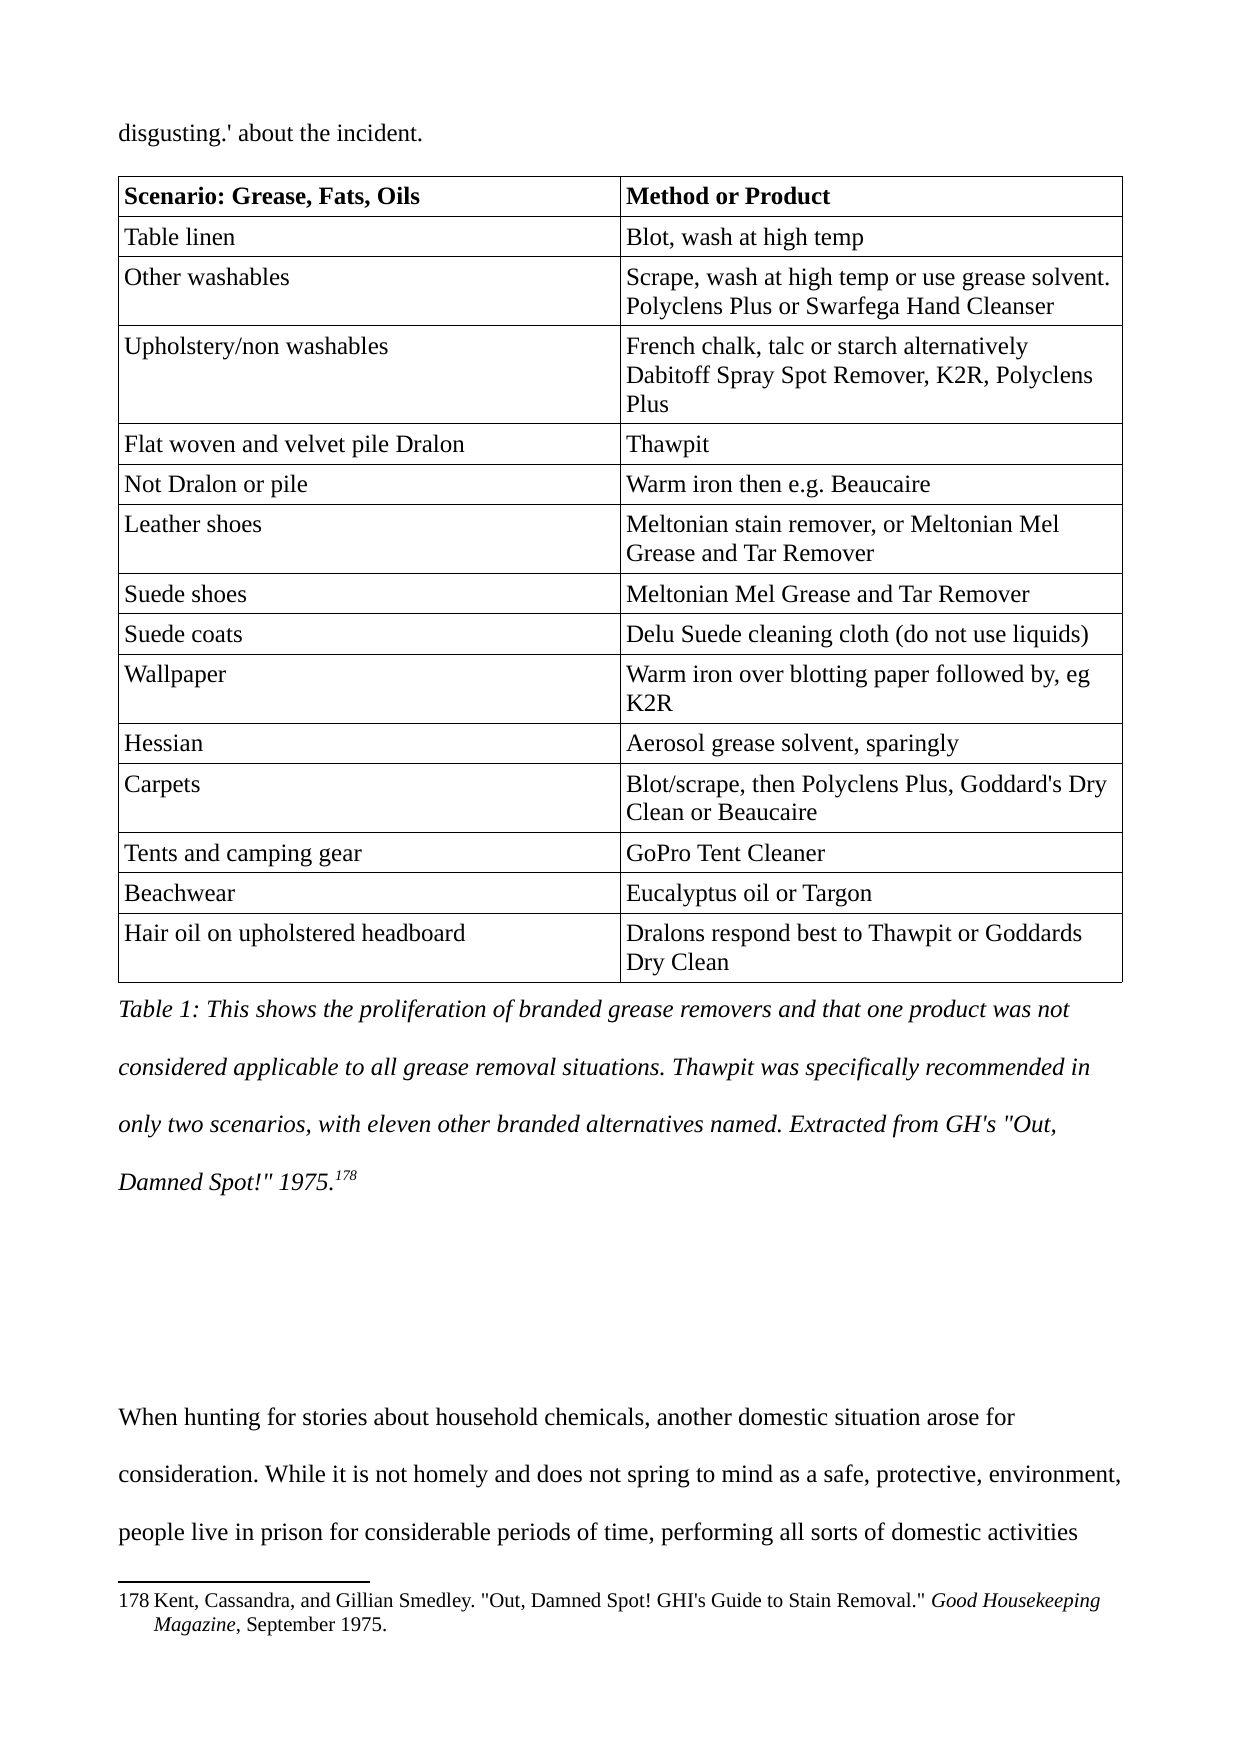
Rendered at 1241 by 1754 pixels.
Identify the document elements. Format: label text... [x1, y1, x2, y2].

table_cell Flat woven and velvet pile Dralon [119, 424, 620, 463]
table_cell GoPro Tent Cleaner [621, 833, 1122, 872]
table_cell Beachwear [119, 873, 620, 912]
table_cell Aerosol grease solvent, sparingly [621, 724, 1122, 763]
table_cell Delu Suede cleaning cloth (do not use liquids) [621, 614, 1122, 653]
table_cell Tents and camping gear [119, 833, 620, 872]
table_cell Thawpit [621, 424, 1122, 463]
table_cell Warm iron then e.g. Beaucaire [621, 465, 1122, 504]
table_cell Blot/scrape, then Polyclens Plus, Goddard's Dry Clean or Beaucaire [621, 764, 1122, 832]
table_header Scenario: Grease, Fats, Oils [119, 177, 620, 216]
table_cell Not Dralon or pile [119, 465, 620, 504]
table_header Method or Product [621, 177, 1122, 216]
text disgusting.' about the incident. [118, 118, 1122, 147]
table_cell Hessian [119, 724, 620, 763]
table_cell Upholstery/non washables [119, 326, 620, 423]
table_cell Table linen [119, 217, 620, 256]
table_cell Meltonian Mel Grease and Tar Remover [621, 574, 1122, 613]
table_cell French chalk, talc or starch alternatively Dabitoff Spray Spot Remover, K2R, Polyclens Plus [621, 326, 1122, 423]
table_cell Wallpaper [119, 655, 620, 722]
table_cell Scrape, wash at high temp or use grease solvent. Polyclens Plus or Swarfega Hand Cleanser [621, 257, 1122, 325]
table_cell Other washables [119, 257, 620, 325]
table_cell Suede coats [119, 614, 620, 653]
table_cell Eucalyptus oil or Targon [621, 873, 1122, 912]
table_cell Hair oil on upholstered headboard [119, 914, 620, 982]
table_cell Dralons respond best to Thawpit or Goddards Dry Clean [621, 914, 1122, 982]
text Kent, Cassandra, and Gillian Smedley. "Out, Damned Spot! GHI's Guide to Stain Removal." Good Housekeeping Magazine, September 1975. [118, 1588, 1122, 1636]
text When hunting for stories about household chemicals, another domestic situation arose for consideration. While it is not homely and does not spring to mind as a safe, protective, environment, people live in prison for considerable periods of time, performing all sorts of domestic activities [118, 1402, 1122, 1545]
table_cell Blot, wash at high temp [621, 217, 1122, 256]
table_cell Warm iron over blotting paper followed by, eg K2R [621, 655, 1122, 722]
table_cell Suede shoes [119, 574, 620, 613]
text Table 1: This shows the proliferation of branded grease removers and that one product was not considered applicable to all grease removal situations. Thawpit was specifically recommended in only two scenarios, with eleven other branded alternatives named. Extracted from GH's "Out, Damned Spot!" 1975. [118, 994, 1122, 1195]
table_cell Meltonian stain remover, or Meltonian Mel Grease and Tar Remover [621, 505, 1122, 573]
table_cell Leather shoes [119, 505, 620, 573]
table_cell Carpets [119, 764, 620, 832]
